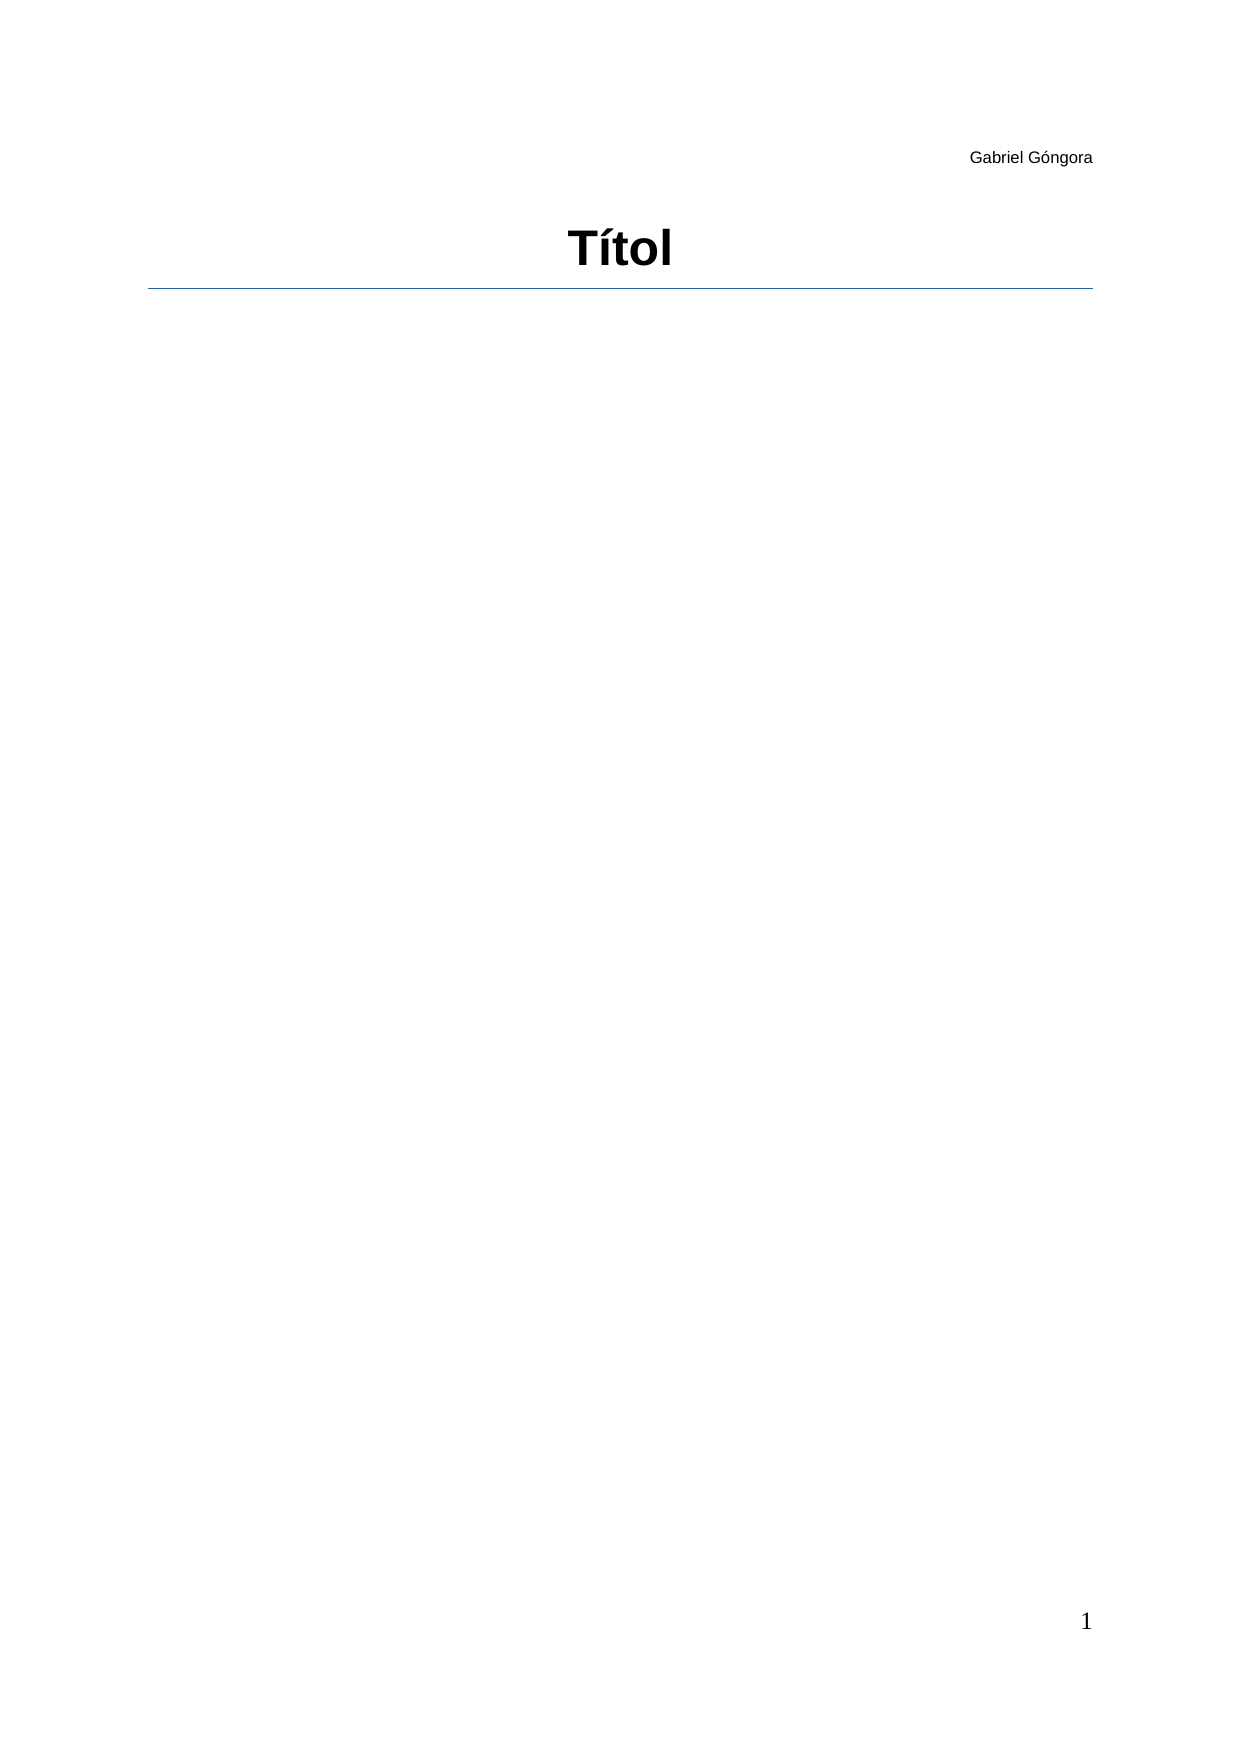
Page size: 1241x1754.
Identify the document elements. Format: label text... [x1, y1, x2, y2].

text Títol [148, 207, 1093, 288]
